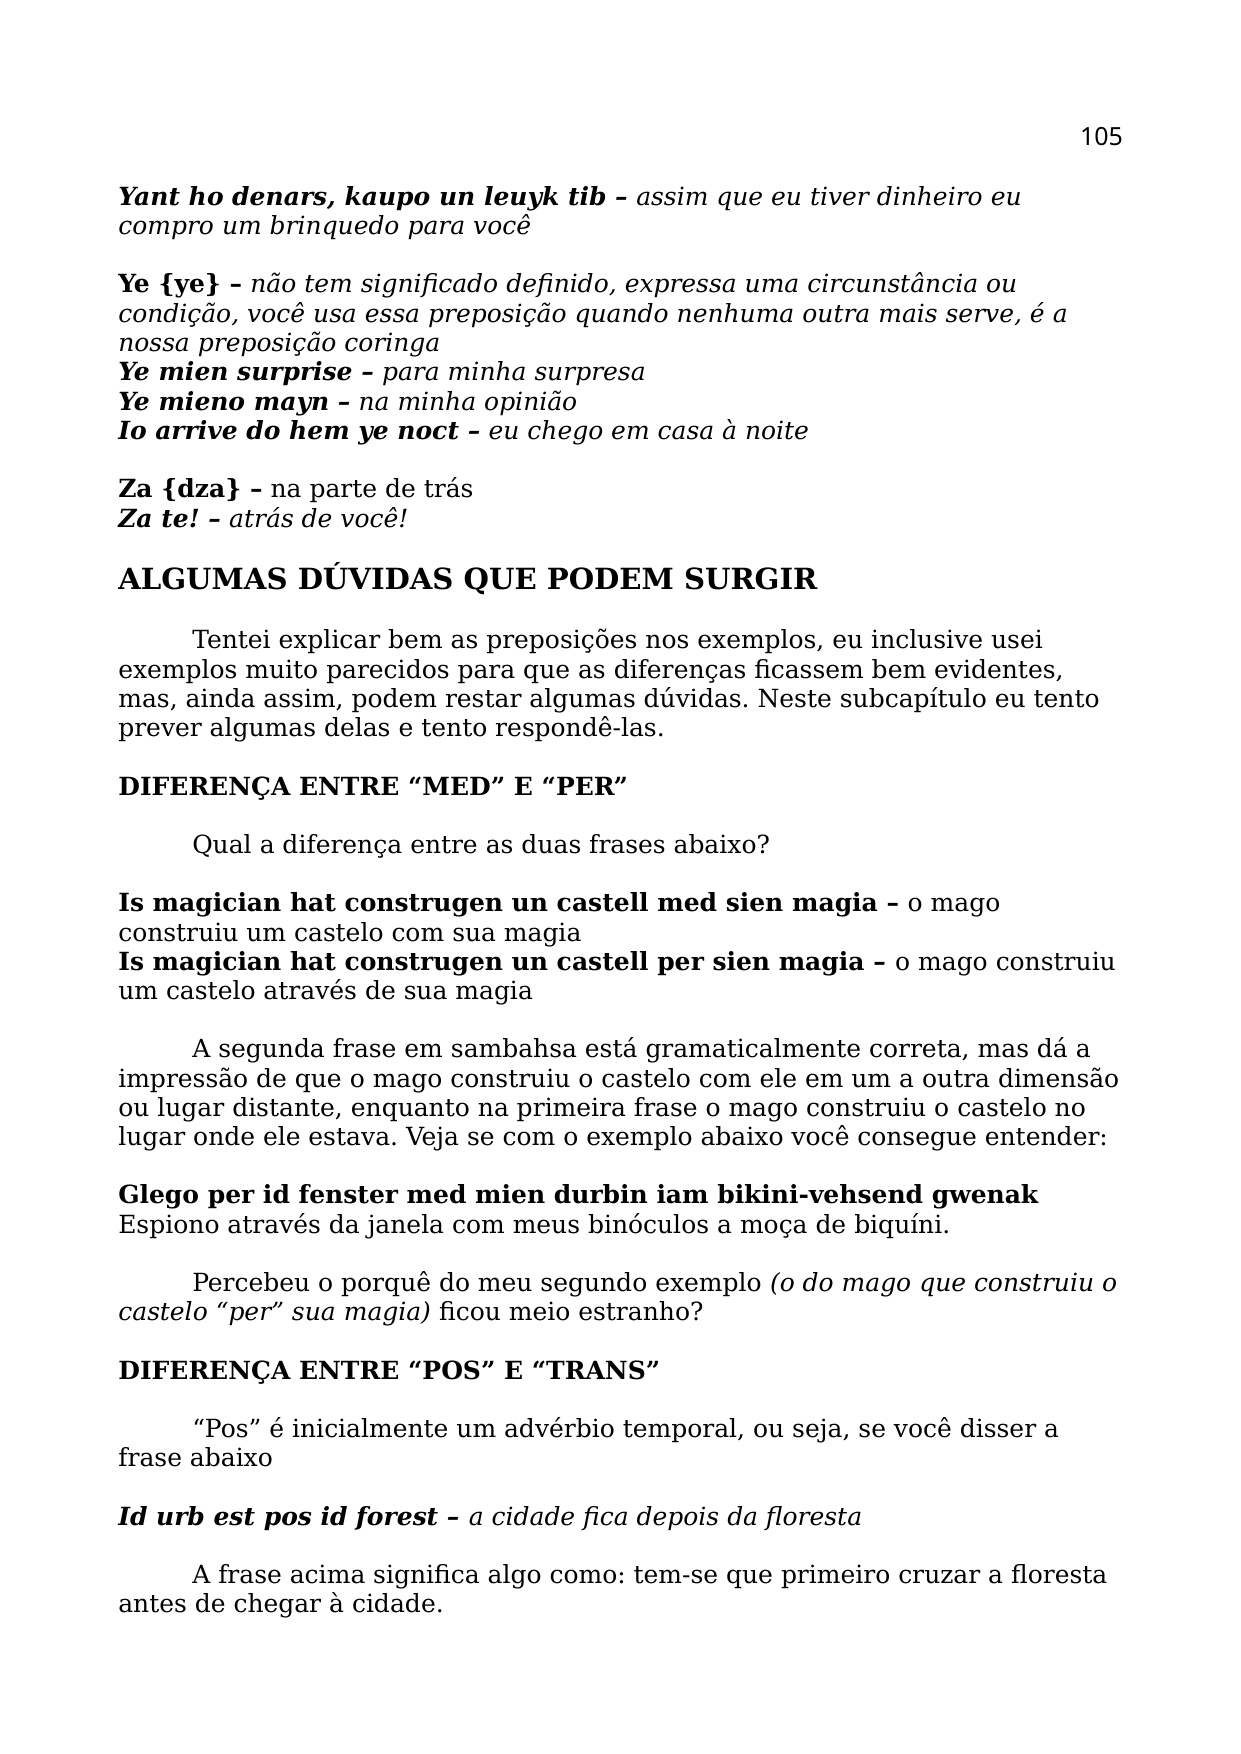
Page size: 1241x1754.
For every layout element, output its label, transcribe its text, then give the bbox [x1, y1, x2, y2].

text “Pos” é inicialmente um advérbio temporal, ou seja, se você disser a frase abaixo [118, 1414, 1123, 1473]
text Ye mieno mayn – na minha opinião [118, 386, 1123, 416]
text Espiono através da janela com meus binóculos a moça de biquíni. [118, 1210, 1123, 1239]
text Za te! – atrás de você! [118, 504, 1123, 533]
subtitle DIFERENÇA ENTRE “MED” E “PER” [118, 772, 1123, 801]
text Ye mien surprise – para minha surpresa [118, 357, 1123, 386]
text Za {dza} – na parte de trás [118, 474, 1123, 504]
text Is magician hat construgen un castell med sien magia – o mago construiu um castelo com sua magia [118, 888, 1123, 947]
subtitle ALGUMAS DÚVIDAS QUE PODEM SURGIR [118, 562, 1123, 597]
text Glego per id fenster med mien durbin iam bikini-vehsend gwenak [118, 1181, 1123, 1210]
text Tentei explicar bem as preposições nos exemplos, eu inclusive usei exemplos muito parecidos para que as diferenças ficassem bem evidentes, mas, ainda assim, podem restar algumas dúvidas. Neste subcapítulo eu tento prever algumas delas e tento respondê-las. [118, 626, 1123, 742]
text Io arrive do hem ye noct – eu chego em casa à noite [118, 416, 1123, 445]
subtitle DIFERENÇA ENTRE “POS” E “TRANS” [118, 1356, 1123, 1385]
text Is magician hat construgen un castell per sien magia – o mago construiu um castelo através de sua magia [118, 947, 1123, 1006]
text Qual a diferença entre as duas frases abaixo? [118, 830, 1123, 859]
text A frase acima significa algo como: tem-se que primeiro cruzar a floresta antes de chegar à cidade. [118, 1560, 1123, 1619]
text A segunda frase em sambahsa está gramaticalmente correta, mas dá a impressão de que o mago construiu o castelo com ele em um a outra dimensão ou lugar distante, enquanto na primeira frase o mago construiu o castelo no lugar onde ele estava. Veja se com o exemplo abaixo você consegue entender: [118, 1035, 1123, 1151]
text Id urb est pos id forest – a cidade fica depois da floresta [118, 1502, 1123, 1531]
text Yant ho denars, kaupo un leuyk tib – assim que eu tiver dinheiro eu compro um brinquedo para você [118, 182, 1123, 240]
text Percebeu o porquê do meu segundo exemplo (o do mago que construiu o castelo “per” sua magia) ficou meio estranho? [118, 1268, 1123, 1327]
text Ye {ye} – não tem significado definido, expressa uma circunstância ou condição, você usa essa preposição quando nenhuma outra mais serve, é a nossa preposição coringa [118, 269, 1123, 357]
